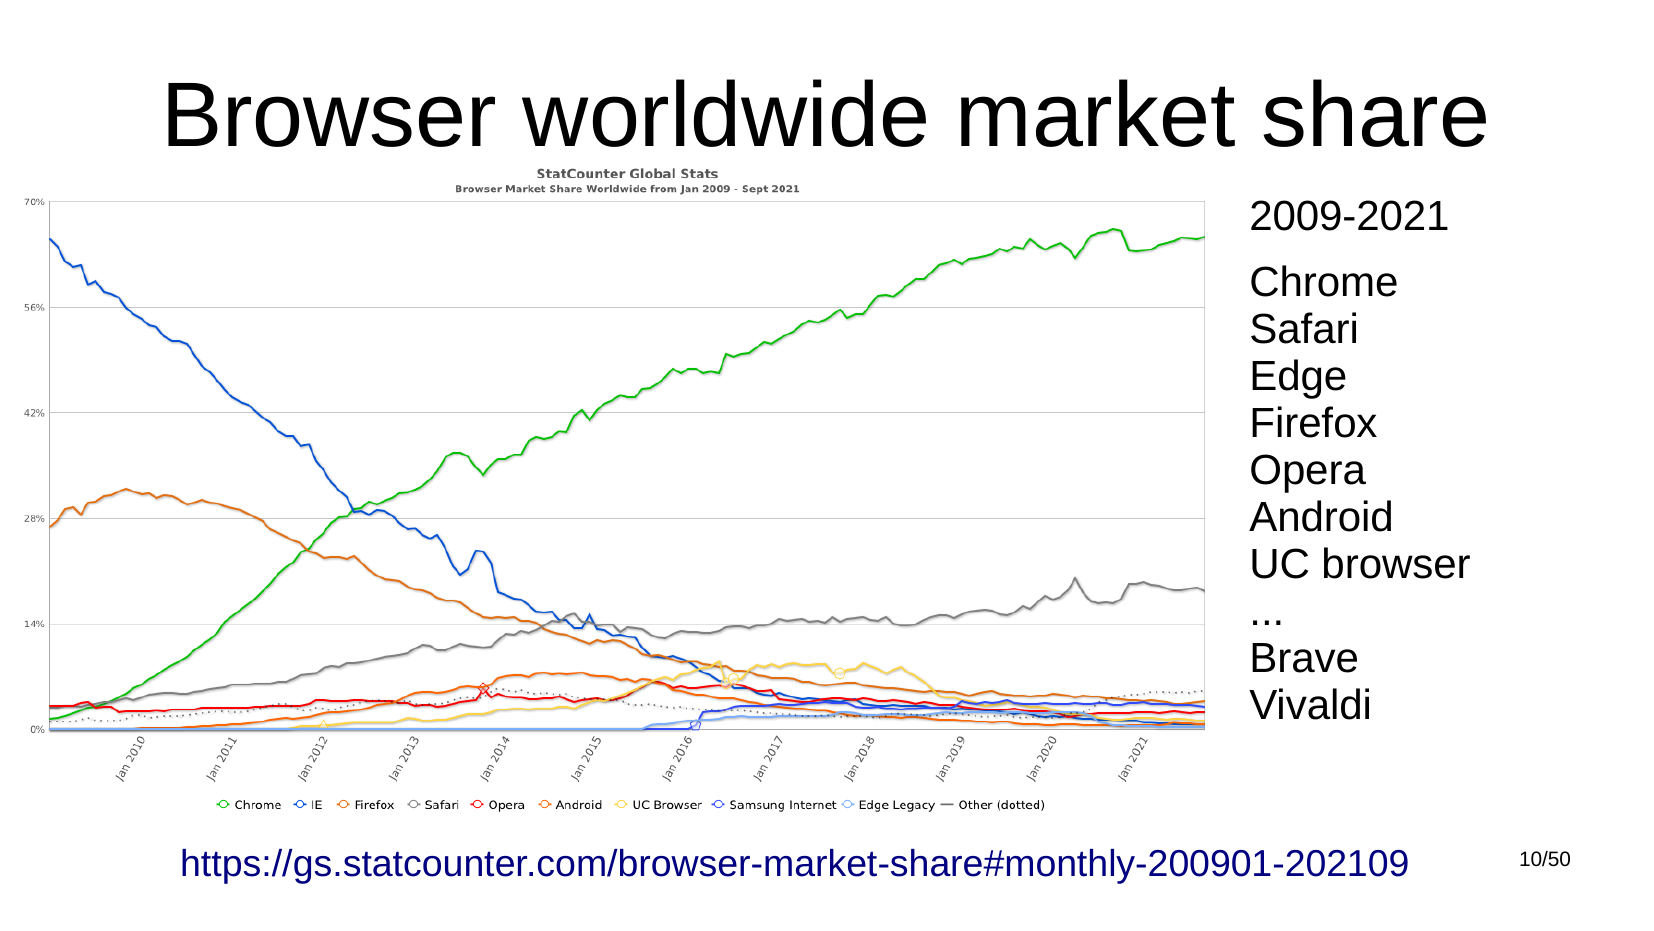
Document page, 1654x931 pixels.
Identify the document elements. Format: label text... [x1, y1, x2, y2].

picture [23, 165, 1205, 830]
title Browser worldwide market share [82, 37, 1571, 192]
list 2009-2021 Chrome Safari Edge Firefox Opera Android UC browser ... Brave Vivaldi [1205, 192, 1642, 733]
text_box https://gs.statcounter.com/browser-market-share#monthly-200901-202109 [165, 834, 1425, 892]
